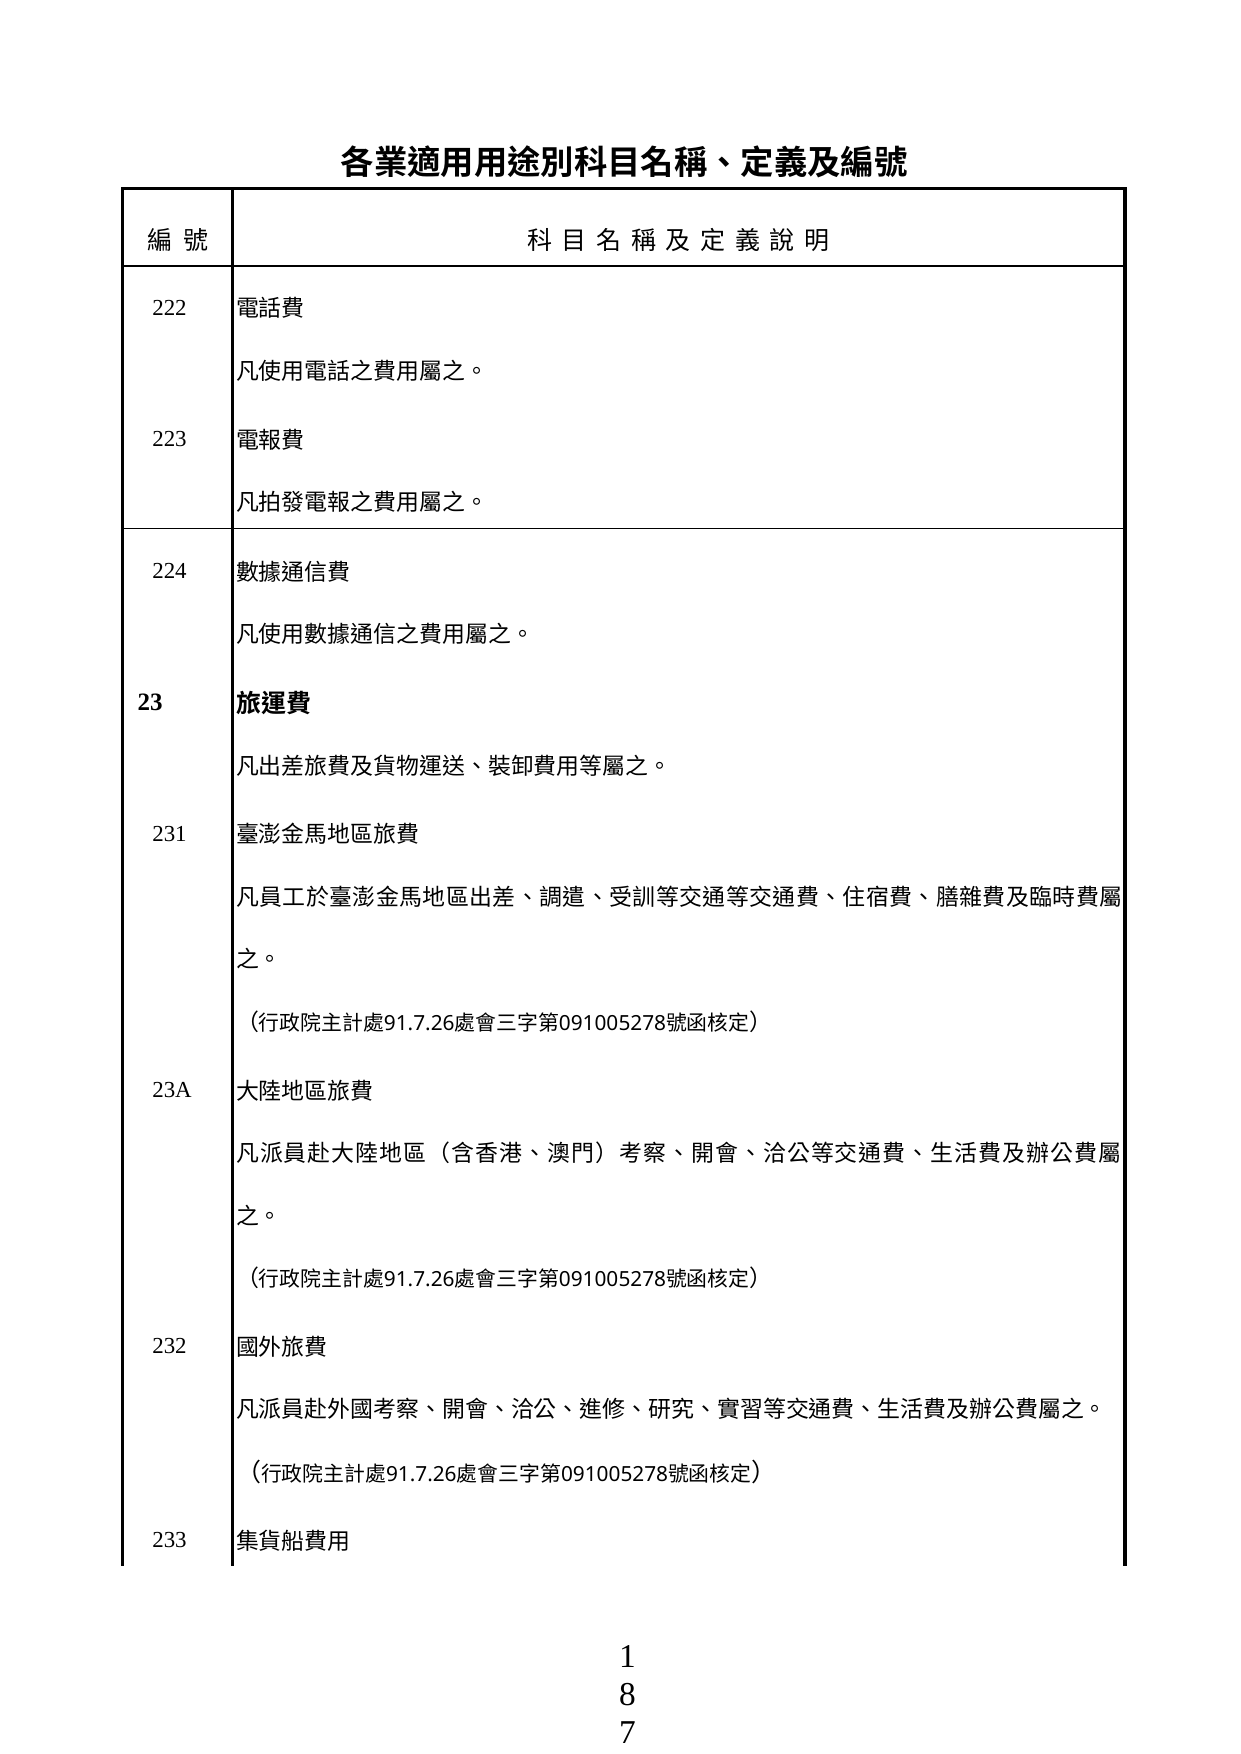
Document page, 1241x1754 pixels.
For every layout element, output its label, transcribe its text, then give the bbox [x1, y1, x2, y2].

table_cell 232 [124, 1304, 231, 1498]
table_cell 大陸地區旅費 凡派員赴大陸地區（含香港、澳門）考察、開會、洽公等交通費、生活費及辦公費屬之。 （行政院主計處91.7.26處會三字第091005278號函核定） [234, 1048, 1123, 1304]
table_cell 電話費 凡使用電話之費用屬之。 [234, 267, 1123, 397]
table_cell [115, 528, 121, 660]
table_cell 集貨船費用 [234, 1498, 1123, 1566]
table_cell [115, 265, 121, 397]
table_cell 科 目 名 稱 及 定 義 說 明 [234, 190, 1123, 265]
table_cell [115, 1304, 121, 1498]
table_cell 224 [124, 529, 231, 660]
table_cell 223 [124, 397, 231, 528]
table_cell 電報費 凡拍發電報之費用屬之。 [234, 397, 1123, 528]
table_header [115, 112, 123, 187]
table_cell [115, 660, 121, 791]
table_cell [115, 791, 121, 1048]
table_cell 222 [124, 267, 231, 397]
table_cell 23A [124, 1048, 231, 1304]
table_cell 233 [124, 1498, 231, 1566]
table_cell 23 [124, 660, 231, 791]
table_header 各業適用用途別科目名稱、定義及編號 [123, 112, 1125, 187]
table_cell [115, 397, 121, 528]
table_cell 編 號 [124, 190, 231, 265]
table_cell [115, 1048, 121, 1304]
table_cell [115, 187, 121, 265]
table_cell 數據通信費 凡使用數據通信之費用屬之。 [234, 529, 1123, 660]
table_cell 國外旅費 凡派員赴外國考察、開會、洽公、進修、研究、實習等交通費、生活費及辦公費屬之。 （行政院主計處91.7.26處會三字第091005278號函核定） [234, 1304, 1123, 1498]
table_cell [115, 1498, 121, 1566]
table_cell 臺澎金馬地區旅費 凡員工於臺澎金馬地區出差、調遣、受訓等交通等交通費、住宿費、膳雜費及臨時費屬之。 （行政院主計處91.7.26處會三字第091005278號函核定） [234, 791, 1123, 1048]
table_cell 231 [124, 791, 231, 1048]
table_cell 旅運費 凡出差旅費及貨物運送、裝卸費用等屬之。 [234, 660, 1123, 791]
